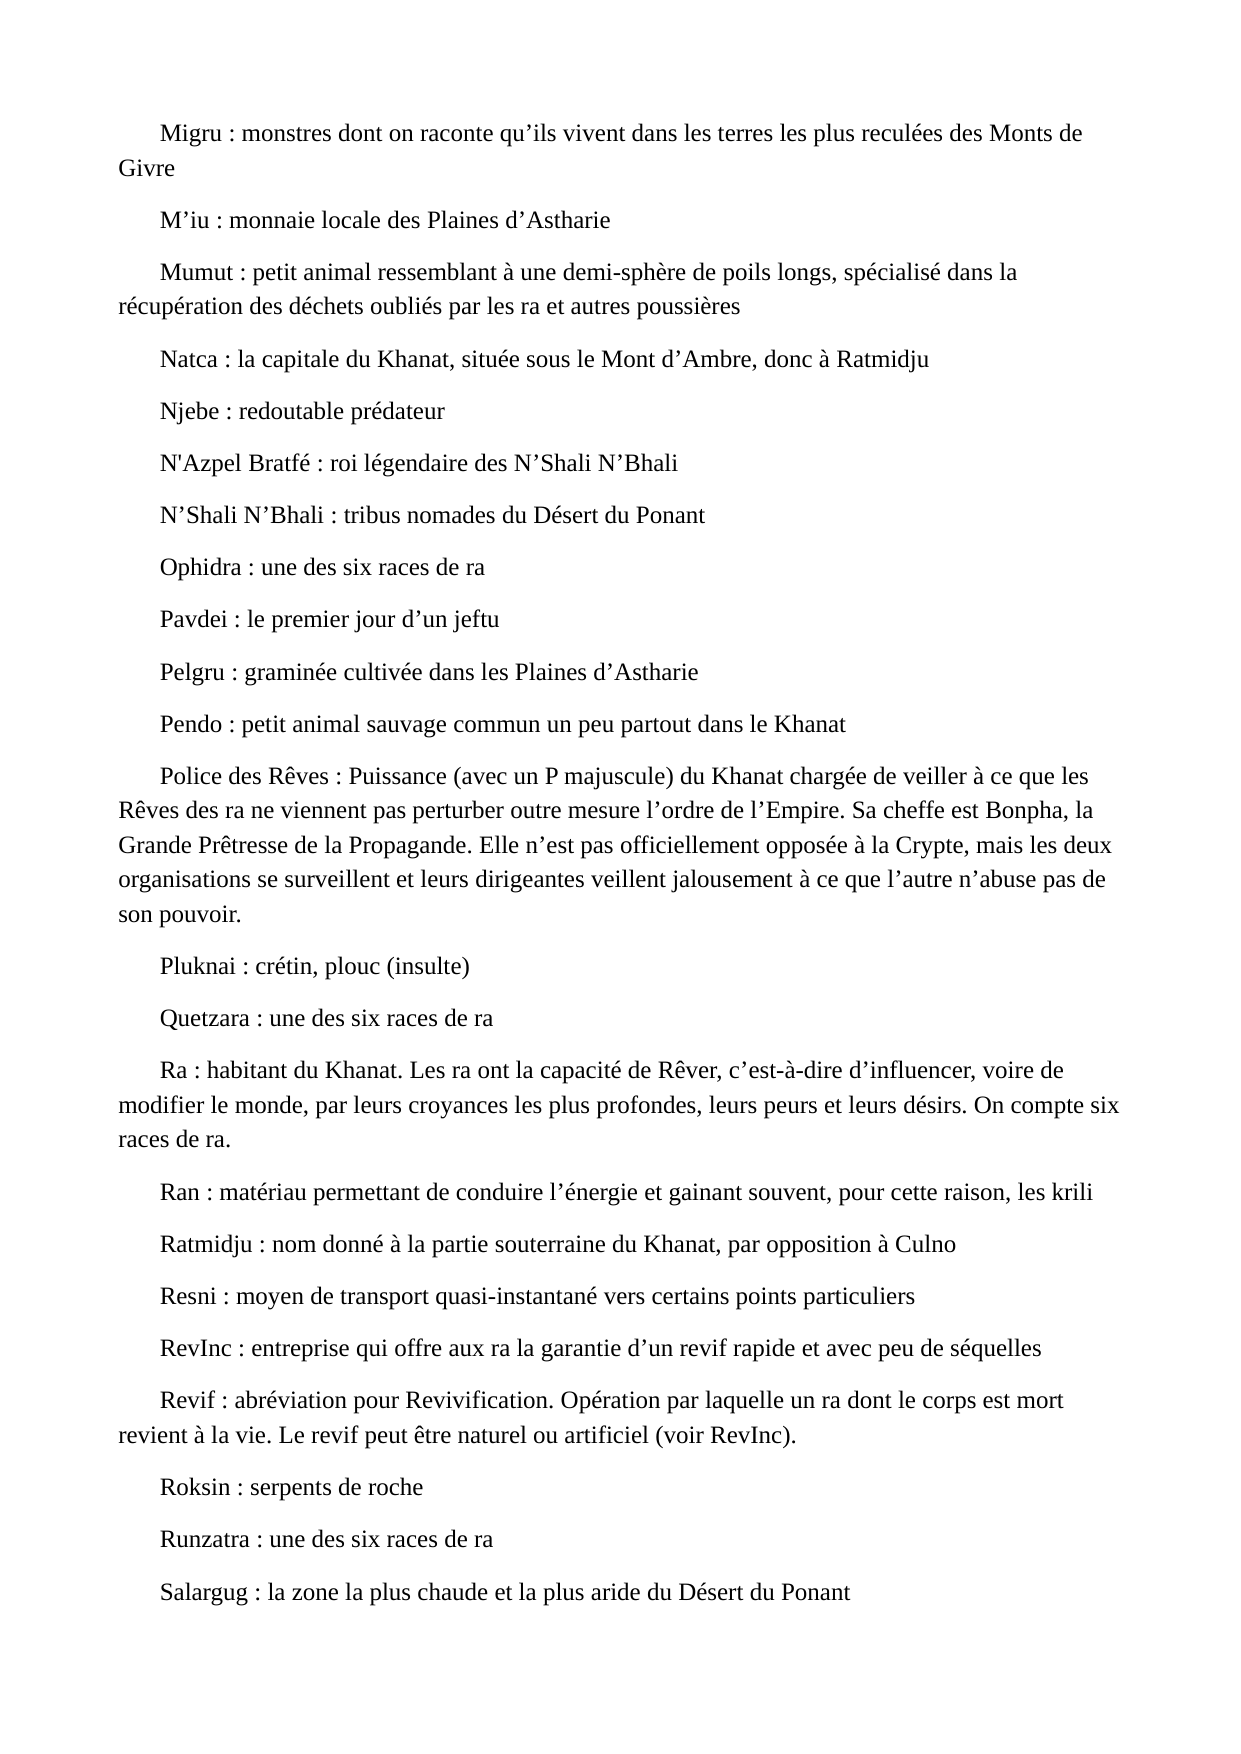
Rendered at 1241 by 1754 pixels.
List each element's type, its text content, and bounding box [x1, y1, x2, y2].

text Njebe : redoutable prédateur [118, 396, 1122, 424]
text Resni : moyen de transport quasi-instantané vers certains points particuliers [118, 1281, 1122, 1310]
text Pluknai : crétin, plouc (insulte) [118, 951, 1122, 980]
text Pendo : petit animal sauvage commun un peu partout dans le Khanat [118, 709, 1122, 738]
text RevInc : entreprise qui offre aux ra la garantie d’un revif rapide et avec peu de séquelles [118, 1333, 1122, 1362]
text Police des Rêves : Puissance (avec un P majuscule) du Khanat chargée de veiller à ce que les Rêves des ra ne viennent pas perturber outre mesure l’ordre de l’Empire. Sa cheffe est Bonpha, la Grande Prêtresse de la Propagande. Elle n’est pas officiellement opposée à la Crypte, mais les deux organisations se surveillent et leurs dirigeantes veillent jalousement à ce que l’autre n’abuse pas de son pouvoir. [118, 761, 1122, 928]
text Runzatra : une des six races de ra [118, 1524, 1122, 1553]
text Revif : abréviation pour Revivification. Opération par laquelle un ra dont le corps est mort revient à la vie. Le revif peut être naturel ou artificiel (voir RevInc). [118, 1386, 1122, 1449]
text Quetzara : une des six races de ra [118, 1003, 1122, 1032]
text Salargug : la zone la plus chaude et la plus aride du Désert du Ponant [118, 1577, 1122, 1605]
text Roksin : serpents de roche [118, 1472, 1122, 1501]
text Pelgru : graminée cultivée dans les Plaines d’Astharie [118, 657, 1122, 686]
text N'Azpel Bratfé : roi légendaire des N’Shali N’Bhali [118, 448, 1122, 477]
text Ophidra : une des six races de ra [118, 552, 1122, 581]
text Ra : habitant du Khanat. Les ra ont la capacité de Rêver, c’est-à-dire d’influencer, voire de modifier le monde, par leurs croyances les plus profondes, leurs peurs et leurs désirs. On compte six races de ra. [118, 1056, 1122, 1153]
text Pavdei : le premier jour d’un jeftu [118, 604, 1122, 633]
text Natca : la capitale du Khanat, située sous le Mont d’Ambre, donc à Ratmidju [118, 344, 1122, 372]
text N’Shali N’Bhali : tribus nomades du Désert du Ponant [118, 500, 1122, 529]
text Migru : monstres dont on raconte qu’ils vivent dans les terres les plus reculées des Monts de Givre [118, 118, 1122, 181]
text Mumut : petit animal ressemblant à une demi-sphère de poils longs, spécialisé dans la récupération des déchets oubliés par les ra et autres poussières [118, 257, 1122, 320]
text Ran : matériau permettant de conduire l’énergie et gainant souvent, pour cette raison, les krili [118, 1177, 1122, 1206]
text M’iu : monnaie locale des Plaines d’Astharie [118, 205, 1122, 233]
text Ratmidju : nom donné à la partie souterraine du Khanat, par opposition à Culno [118, 1229, 1122, 1258]
